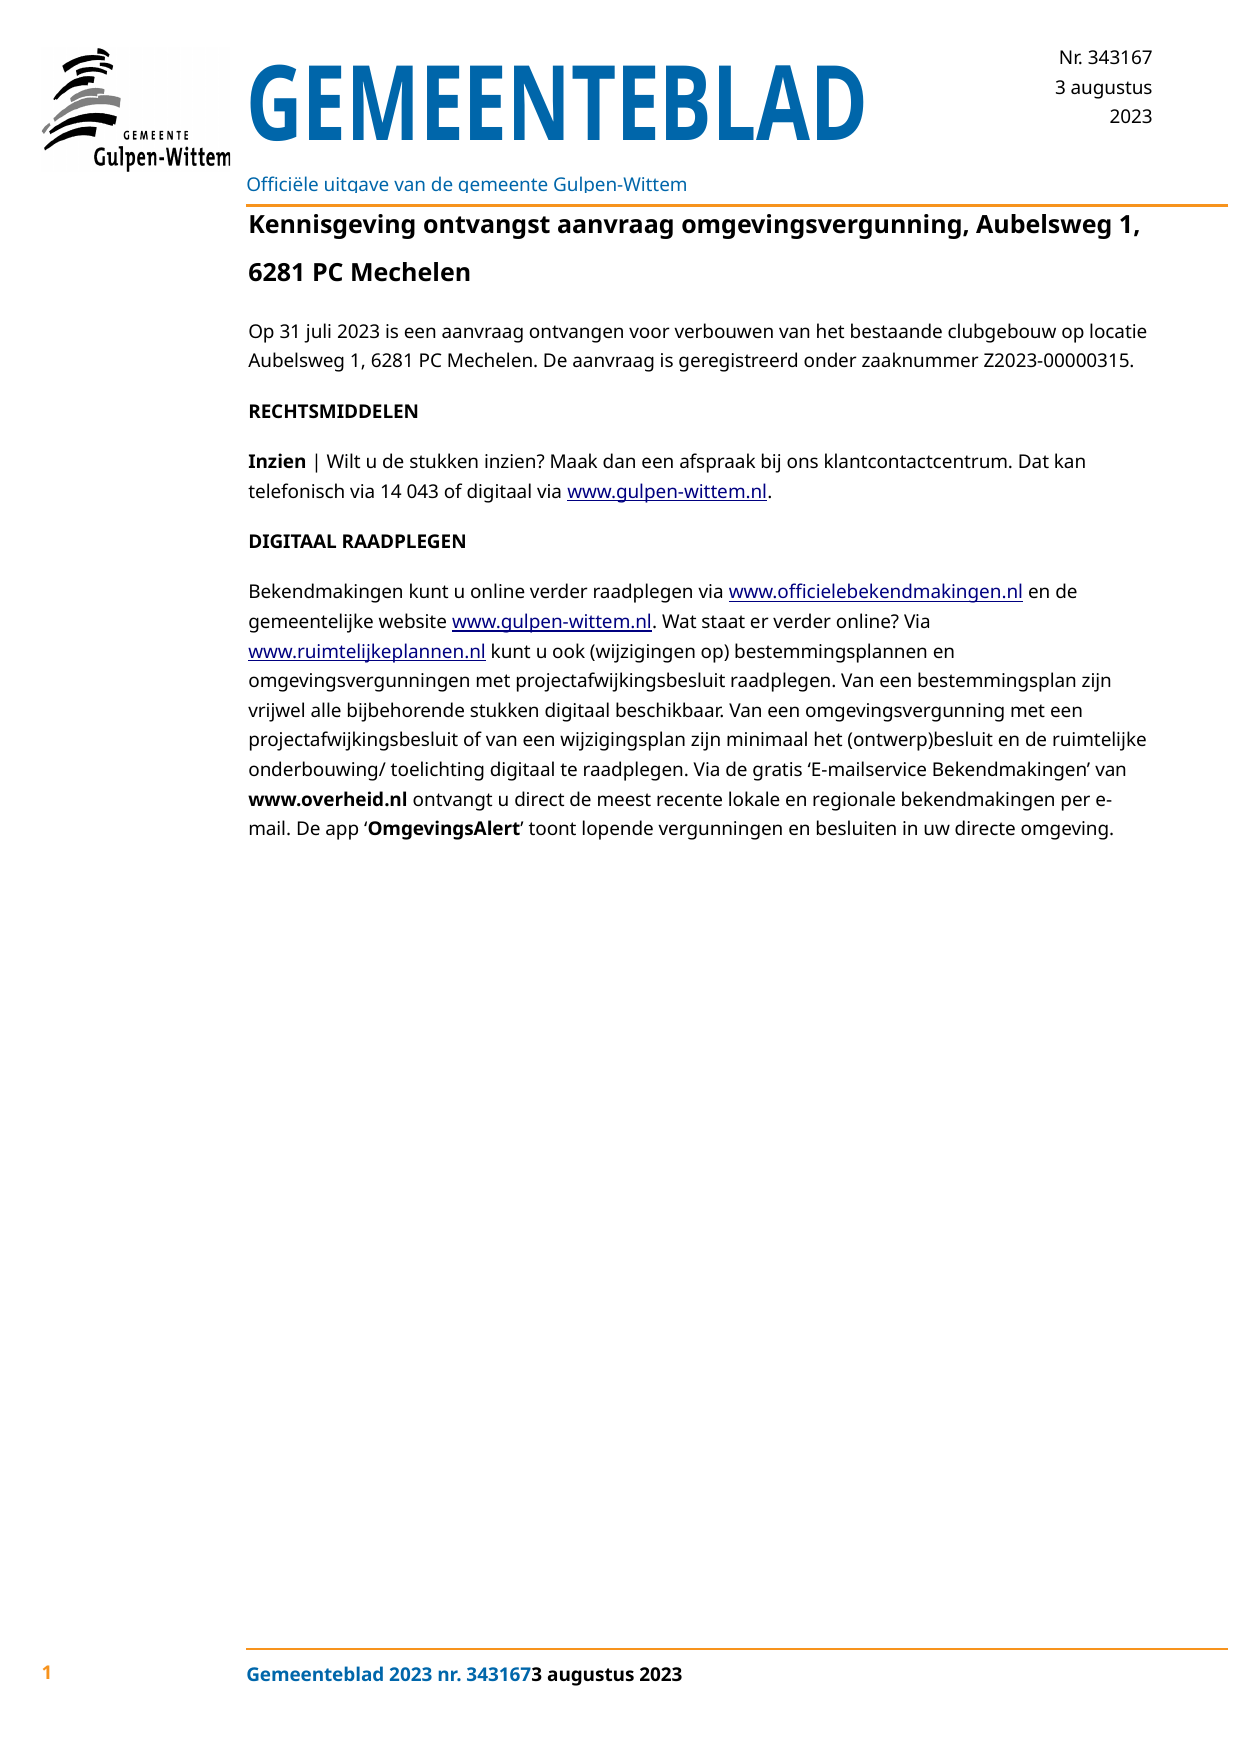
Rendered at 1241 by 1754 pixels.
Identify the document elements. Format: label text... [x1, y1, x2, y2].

text RECHTSMIDDELEN [248, 398, 1152, 424]
text Inzien | Wilt u de stukken inzien? Maak dan een afspraak bij ons klantcontactcentrum. Dat kan telefonisch via 14 043 of digitaal via www.gulpen-wittem.nl. [248, 448, 1152, 504]
text DIGITAAL RAADPLEGEN [248, 528, 1152, 554]
text Kennisgeving ontvangst aanvraag omgevingsvergunning, Aubelsweg 1, 6281 PC Mechelen [248, 207, 1152, 288]
picture [41, 47, 231, 172]
text Op 31 juli 2023 is een aanvraag ontvangen voor verbouwen van het bestaande clubgebouw op locatie Aubelsweg 1, 6281 PC Mechelen. De aanvraag is geregistreerd onder zaaknummer Z2023-00000315. [248, 318, 1152, 373]
text Bekendmakingen kunt u online verder raadplegen via www.officielebekendmakingen.nl en de gemeentelijke website www.gulpen-wittem.nl. Wat staat er verder online? Via www.ruimtelijkeplannen.nl kunt u ook (wijzigingen op) bestemmingsplannen en omgevingsvergunningen met projectafwijkingsbesluit raadplegen. Van een bestemmingsplan zijn vrijwel alle bijbehorende stukken digitaal beschikbaar. Van een omgevingsvergunning met een projectafwijkingsbesluit of van een wijzigingsplan zijn minimaal het (ontwerp)besluit en de ruimtelijke onderbouwing/ toelichting digitaal te raadplegen. Via de gratis ‘E-mailservice Bekendmakingen’ van www.overheid.nl ontvangt u direct de meest recente lokale en regionale bekendmakingen per e-mail. De app ‘OmgevingsAlert’ toont lopende vergunningen en besluiten in uw directe omgeving. [248, 579, 1152, 841]
